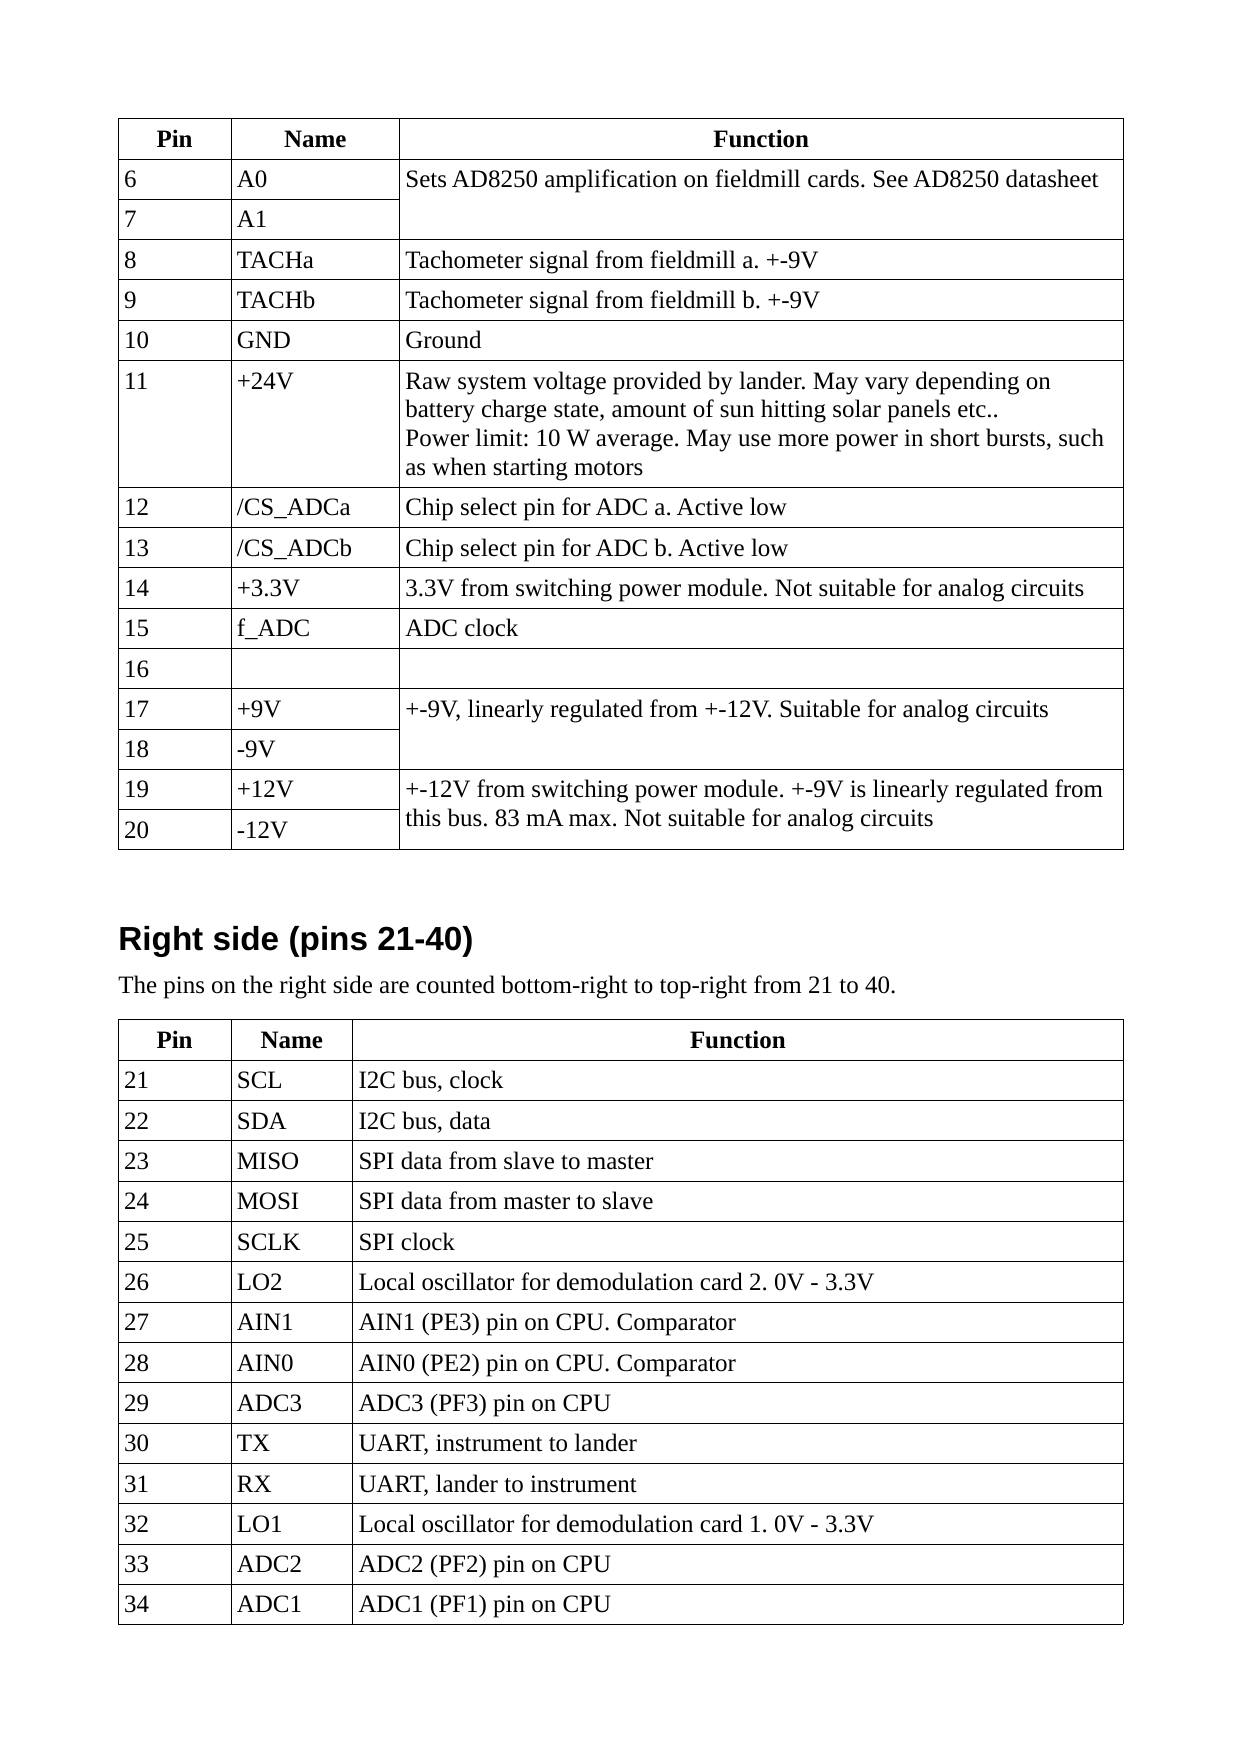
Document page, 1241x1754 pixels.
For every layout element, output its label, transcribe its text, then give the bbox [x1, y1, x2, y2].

table_cell Ground [400, 321, 1123, 360]
table_cell SDA [232, 1101, 352, 1140]
table_cell +-12V from switching power module. +-9V is linearly regulated from this bus. 83 mA max. Not suitable for analog circuits [400, 770, 1123, 849]
table_cell +12V [232, 770, 399, 809]
table_cell LO1 [232, 1504, 352, 1543]
table_cell Chip select pin for ADC b. Active low [400, 528, 1123, 567]
table_cell 10 [119, 321, 231, 360]
table_cell 7 [119, 200, 231, 239]
table_cell 11 [119, 361, 231, 487]
table_cell SCL [232, 1061, 352, 1100]
table_cell 6 [119, 160, 231, 199]
table_cell GND [232, 321, 399, 360]
table_cell +9V [232, 689, 399, 728]
table_cell Sets AD8250 amplification on fieldmill cards. See AD8250 datasheet [400, 160, 1123, 239]
table_cell TACHb [232, 280, 399, 320]
table_cell SCLK [232, 1222, 352, 1261]
table_header Pin [119, 1020, 231, 1060]
table_cell SPI data from slave to master [353, 1141, 1123, 1181]
table_cell Chip select pin for ADC a. Active low [400, 488, 1123, 527]
table_cell f_ADC [232, 609, 399, 648]
table_cell 24 [119, 1182, 231, 1221]
table_cell UART, lander to instrument [353, 1464, 1123, 1503]
table_cell A1 [232, 200, 399, 239]
table_cell Tachometer signal from fieldmill b. +-9V [400, 280, 1123, 320]
table_cell ADC3 [232, 1383, 352, 1422]
table_cell 28 [119, 1343, 231, 1382]
table_cell 18 [119, 730, 231, 769]
table_cell AIN0 [232, 1343, 352, 1382]
table_cell 23 [119, 1141, 231, 1181]
table_cell 12 [119, 488, 231, 527]
table_cell 29 [119, 1383, 231, 1422]
table_cell 17 [119, 689, 231, 728]
table_cell 15 [119, 609, 231, 648]
table_cell SPI data from master to slave [353, 1182, 1123, 1221]
table_cell ADC1 (PF1) pin on CPU [353, 1585, 1123, 1624]
table_header Function [400, 119, 1123, 158]
table_cell AIN1 (PE3) pin on CPU. Comparator [353, 1303, 1123, 1342]
table_cell MISO [232, 1141, 352, 1181]
table_cell 30 [119, 1424, 231, 1463]
table_cell ADC2 [232, 1545, 352, 1584]
table_cell LO2 [232, 1262, 352, 1302]
table_cell [400, 649, 1123, 688]
table_cell 20 [119, 810, 231, 849]
table_cell +24V [232, 361, 399, 487]
table_cell -9V [232, 730, 399, 769]
table_cell Tachometer signal from fieldmill a. +-9V [400, 240, 1123, 279]
table_cell A0 [232, 160, 399, 199]
table_cell -12V [232, 810, 399, 849]
table_cell +-9V, linearly regulated from +-12V. Suitable for analog circuits [400, 689, 1123, 769]
table_cell 25 [119, 1222, 231, 1261]
table_cell Local oscillator for demodulation card 2. 0V - 3.3V [353, 1262, 1123, 1302]
table_cell 34 [119, 1585, 231, 1624]
table_cell TACHa [232, 240, 399, 279]
table_cell 19 [119, 770, 231, 809]
text The pins on the right side are counted bottom-right to top-right from 21 to 40. [118, 970, 1122, 999]
table_cell I2C bus, data [353, 1101, 1123, 1140]
table_cell [232, 649, 399, 688]
table_cell +3.3V [232, 568, 399, 607]
table_cell SPI clock [353, 1222, 1123, 1261]
table_header Function [353, 1020, 1123, 1060]
table_header Name [232, 119, 399, 158]
table_cell 21 [119, 1061, 231, 1100]
table_cell 14 [119, 568, 231, 607]
table_cell MOSI [232, 1182, 352, 1221]
table_cell 31 [119, 1464, 231, 1503]
table_cell ADC clock [400, 609, 1123, 648]
table_cell 8 [119, 240, 231, 279]
table_cell 22 [119, 1101, 231, 1140]
table_cell ADC2 (PF2) pin on CPU [353, 1545, 1123, 1584]
table_cell RX [232, 1464, 352, 1503]
table_cell AIN1 [232, 1303, 352, 1342]
table_cell 16 [119, 649, 231, 688]
table_cell UART, instrument to lander [353, 1424, 1123, 1463]
table_cell AIN0 (PE2) pin on CPU. Comparator [353, 1343, 1123, 1382]
table_cell 13 [119, 528, 231, 567]
table_header Name [232, 1020, 352, 1060]
table_cell /CS_ADCb [232, 528, 399, 567]
table_header Pin [119, 119, 231, 158]
table_cell 33 [119, 1545, 231, 1584]
table_cell 3.3V from switching power module. Not suitable for analog circuits [400, 568, 1123, 607]
table_cell TX [232, 1424, 352, 1463]
table_cell ADC1 [232, 1585, 352, 1624]
table_cell 32 [119, 1504, 231, 1543]
table_cell 26 [119, 1262, 231, 1302]
table_cell /CS_ADCa [232, 488, 399, 527]
table_cell 27 [119, 1303, 231, 1342]
table_cell ADC3 (PF3) pin on CPU [353, 1383, 1123, 1422]
table_cell 9 [119, 280, 231, 320]
table_cell I2C bus, clock [353, 1061, 1123, 1100]
subtitle Right side (pins 21-40) [118, 919, 1122, 958]
table_cell Raw system voltage provided by lander. May vary depending on battery charge state, amount of sun hitting solar panels etc.. Power limit: 10 W average. May use more power in short bursts, such as when starting motors [400, 361, 1123, 487]
table_cell Local oscillator for demodulation card 1. 0V - 3.3V [353, 1504, 1123, 1543]
